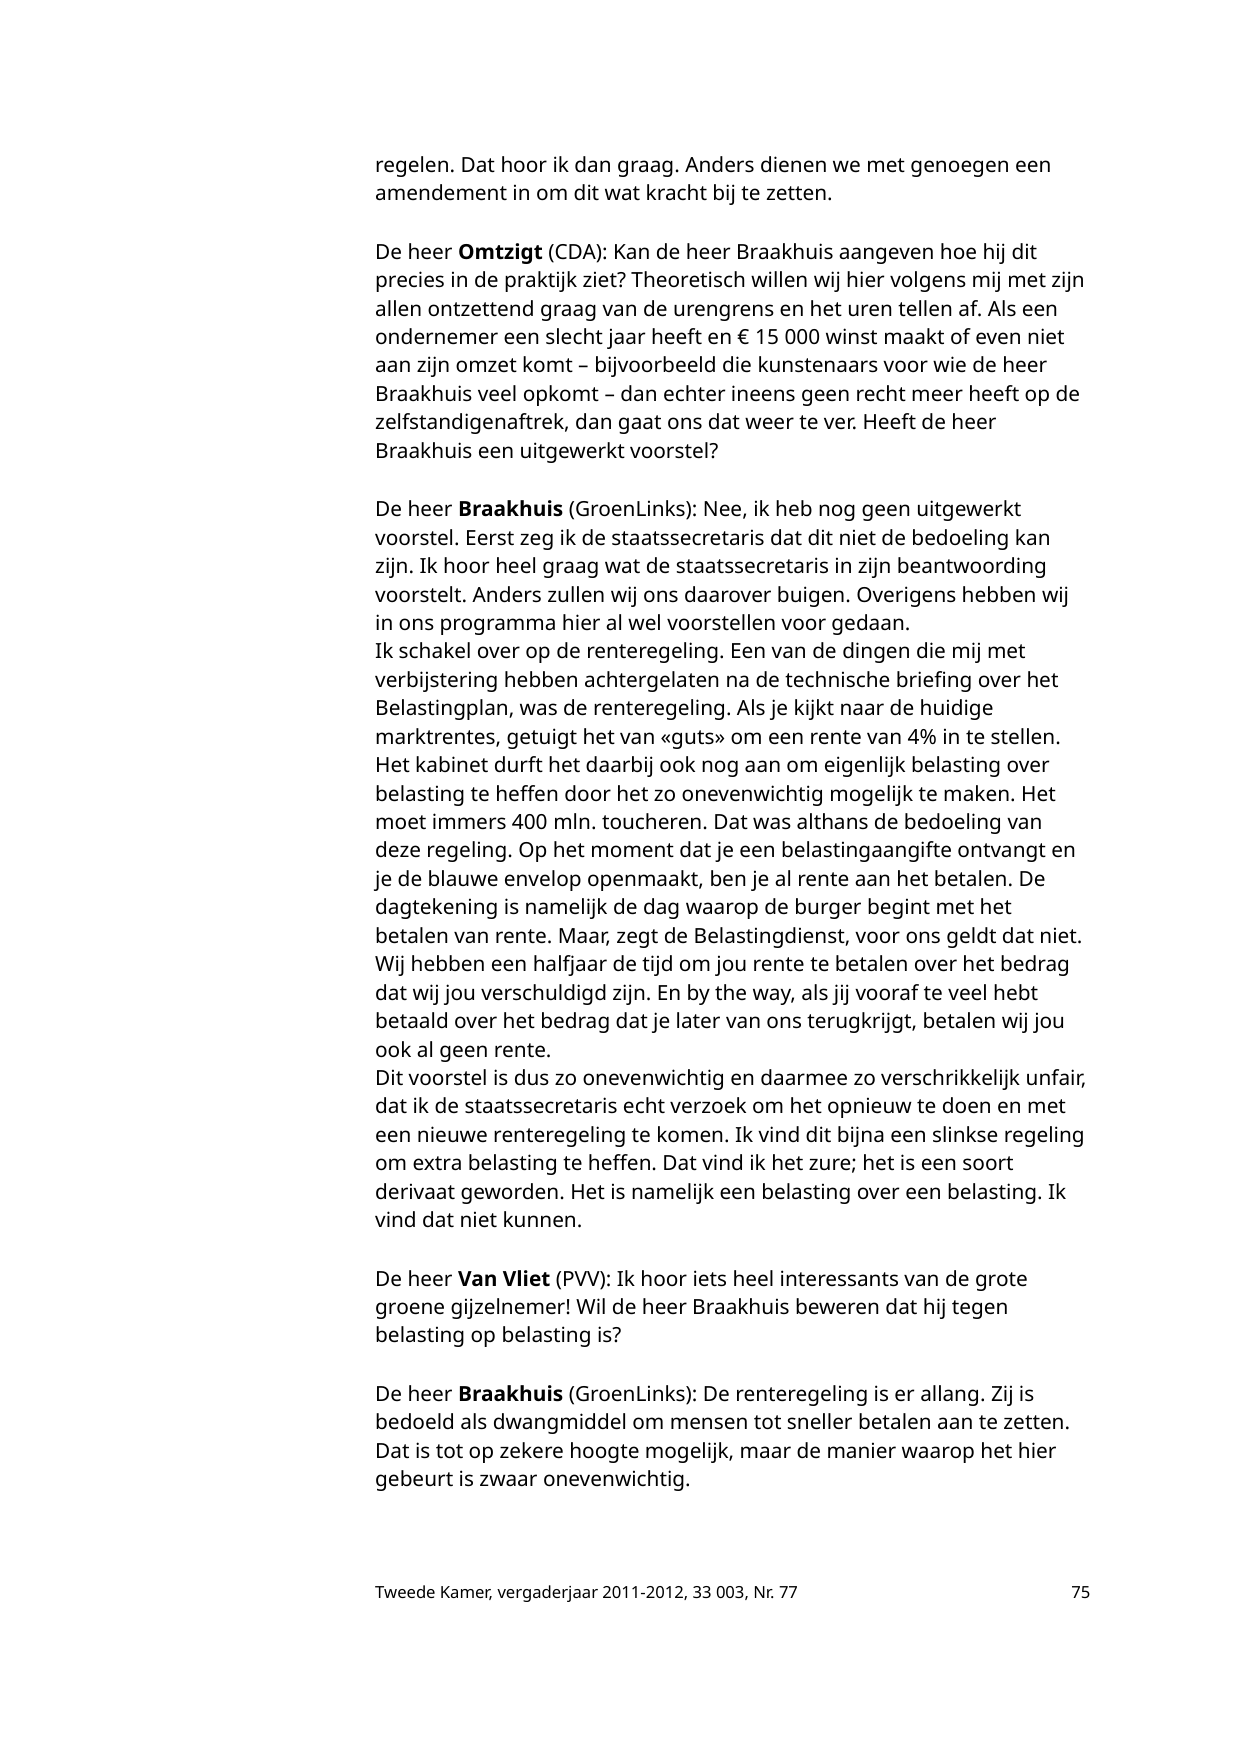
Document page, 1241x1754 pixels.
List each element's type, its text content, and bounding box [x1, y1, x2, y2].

text Dit voorstel is dus zo onevenwichtig en daarmee zo verschrikkelijk unfair, dat ik de staatssecretaris echt verzoek om het opnieuw te doen en met een nieuwe renteregeling te komen. Ik vind dit bijna een slinkse regeling om extra belasting te heffen. Dat vind ik het zure; het is een soort derivaat geworden. Het is namelijk een belasting over een belasting. Ik vind dat niet kunnen. [375, 1063, 1090, 1234]
text De heer Omtzigt (CDA): Kan de heer Braakhuis aangeven hoe hij dit precies in de praktijk ziet? Theoretisch willen wij hier volgens mij met zijn allen ontzettend graag van de urengrens en het uren tellen af. Als een ondernemer een slecht jaar heeft en € 15 000 winst maakt of even niet aan zijn omzet komt – bijvoorbeeld die kunstenaars voor wie de heer Braakhuis veel opkomt – dan echter ineens geen recht meer heeft op de zelfstandigenaftrek, dan gaat ons dat weer te ver. Heeft de heer Braakhuis een uitgewerkt voorstel? [375, 237, 1090, 464]
text De heer Van Vliet (PVV): Ik hoor iets heel interessants van de grote groene gijzelnemer! Wil de heer Braakhuis beweren dat hij tegen belasting op belasting is? [375, 1264, 1090, 1349]
text De heer Braakhuis (GroenLinks): Nee, ik heb nog geen uitgewerkt voorstel. Eerst zeg ik de staatssecretaris dat dit niet de bedoeling kan zijn. Ik hoor heel graag wat de staatssecretaris in zijn beantwoording voorstelt. Anders zullen wij ons daarover buigen. Overigens hebben wij in ons programma hier al wel voorstellen voor gedaan. [375, 494, 1090, 637]
text De heer Braakhuis (GroenLinks): De renteregeling is er allang. Zij is bedoeld als dwangmiddel om mensen tot sneller betalen aan te zetten. Dat is tot op zekere hoogte mogelijk, maar de manier waarop het hier gebeurt is zwaar onevenwichtig. [375, 1379, 1090, 1493]
text Ik schakel over op de renteregeling. Een van de dingen die mij met verbijstering hebben achtergelaten na de technische briefing over het Belastingplan, was de renteregeling. Als je kijkt naar de huidige marktrentes, getuigt het van «guts» om een rente van 4% in te stellen. Het kabinet durft het daarbij ook nog aan om eigenlijk belasting over belasting te heffen door het zo onevenwichtig mogelijk te maken. Het moet immers 400 mln. toucheren. Dat was althans de bedoeling van deze regeling. Op het moment dat je een belastingaangifte ontvangt en je de blauwe envelop openmaakt, ben je al rente aan het betalen. De dagtekening is namelijk de dag waarop de burger begint met het betalen van rente. Maar, zegt de Belastingdienst, voor ons geldt dat niet. Wij hebben een halfjaar de tijd om jou rente te betalen over het bedrag dat wij jou verschuldigd zijn. En by the way, als jij vooraf te veel hebt betaald over het bedrag dat je later van ons terugkrijgt, betalen wij jou ook al geen rente. [375, 637, 1090, 1063]
text regelen. Dat hoor ik dan graag. Anders dienen we met genoegen een amendement in om dit wat kracht bij te zetten. [375, 150, 1090, 207]
